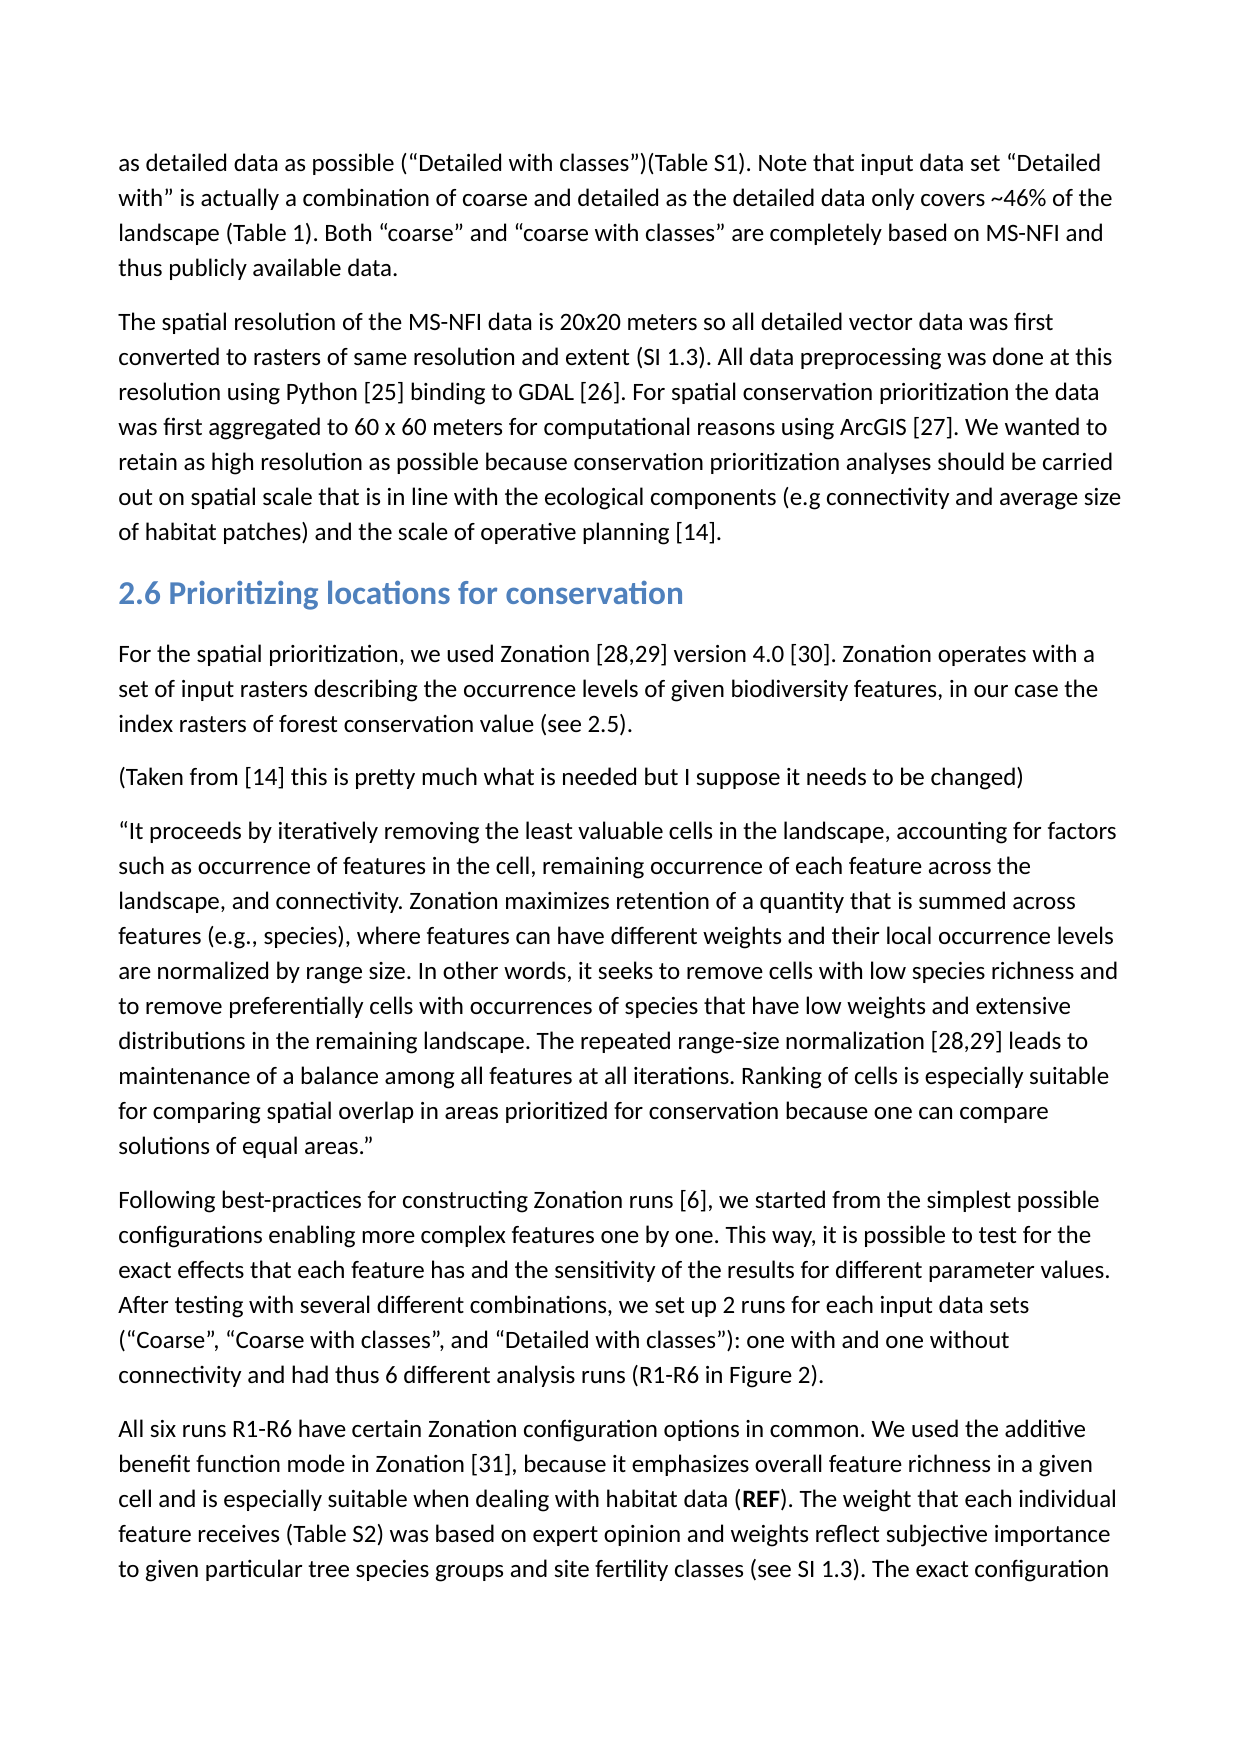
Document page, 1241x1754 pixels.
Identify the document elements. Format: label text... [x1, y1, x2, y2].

text All six runs R1-R6 have certain Zonation configuration options in common. We used the additive benefit function mode in Zonation [31], because it emphasizes overall feature richness in a given cell and is especially suitable when dealing with habitat data (REF). The weight that each individual feature receives (Table S2) was based on expert opinion and weights reflect subjective importance to given particular tree species groups and site fertility classes (see SI 1.3). The exact configuration [118, 1413, 1122, 1583]
text (Taken from [14] this is pretty much what is needed but I suppose it needs to be changed) [118, 761, 1122, 792]
text “It proceeds by iteratively removing the least valuable cells in the landscape, accounting for factors such as occurrence of features in the cell, remaining occurrence of each feature across the landscape, and connectivity. Zonation maximizes retention of a quantity that is summed across features (e.g., species), where features can have different weights and their local occurrence levels are normalized by range size. In other words, it seeks to remove cells with low species richness and to remove preferentially cells with occurrences of species that have low weights and extensive distributions in the remaining landscape. The repeated range-size normalization [28,29] leads to maintenance of a balance among all features at all iterations. Ranking of cells is especially suitable for comparing spatial overlap in areas prioritized for conservation because one can compare solutions of equal areas.” [118, 815, 1122, 1161]
text For the spatial prioritization, we used Zonation [28,29] version 4.0 [30]. Zonation operates with a set of input rasters describing the occurrence levels of given biodiversity features, in our case the index rasters of forest conservation value (see 2.5). [118, 638, 1122, 738]
text Following best-practices for constructing Zonation runs [6], we started from the simplest possible configurations enabling more complex features one by one. This way, it is possible to test for the exact effects that each feature has and the sensitivity of the results for different parameter values. After testing with several different combinations, we set up 2 runs for each input data sets (“Coarse”, “Coarse with classes”, and “Detailed with classes”): one with and one without connectivity and had thus 6 different analysis runs (R1-R6 in Figure 2). [118, 1184, 1122, 1389]
subtitle 2.6 Prioritizing locations for conservation [118, 572, 1122, 613]
text as detailed data as possible (“Detailed with classes”)(Table S1). Note that input data set “Detailed with” is actually a combination of coarse and detailed as the detailed data only covers ~46% of the landscape (Table 1). Both “coarse” and “coarse with classes” are completely based on MS-NFI and thus publicly available data. [118, 148, 1122, 283]
text The spatial resolution of the MS-NFI data is 20x20 meters so all detailed vector data was first converted to rasters of same resolution and extent (SI 1.3). All data preprocessing was done at this resolution using Python [25] binding to GDAL [26]. For spatial conservation prioritization the data was first aggregated to 60 x 60 meters for computational reasons using ArcGIS [27]. We wanted to retain as high resolution as possible because conservation prioritization analyses should be carried out on spatial scale that is in line with the ecological components (e.g connectivity and average size of habitat patches) and the scale of operative planning [14]. [118, 306, 1122, 547]
